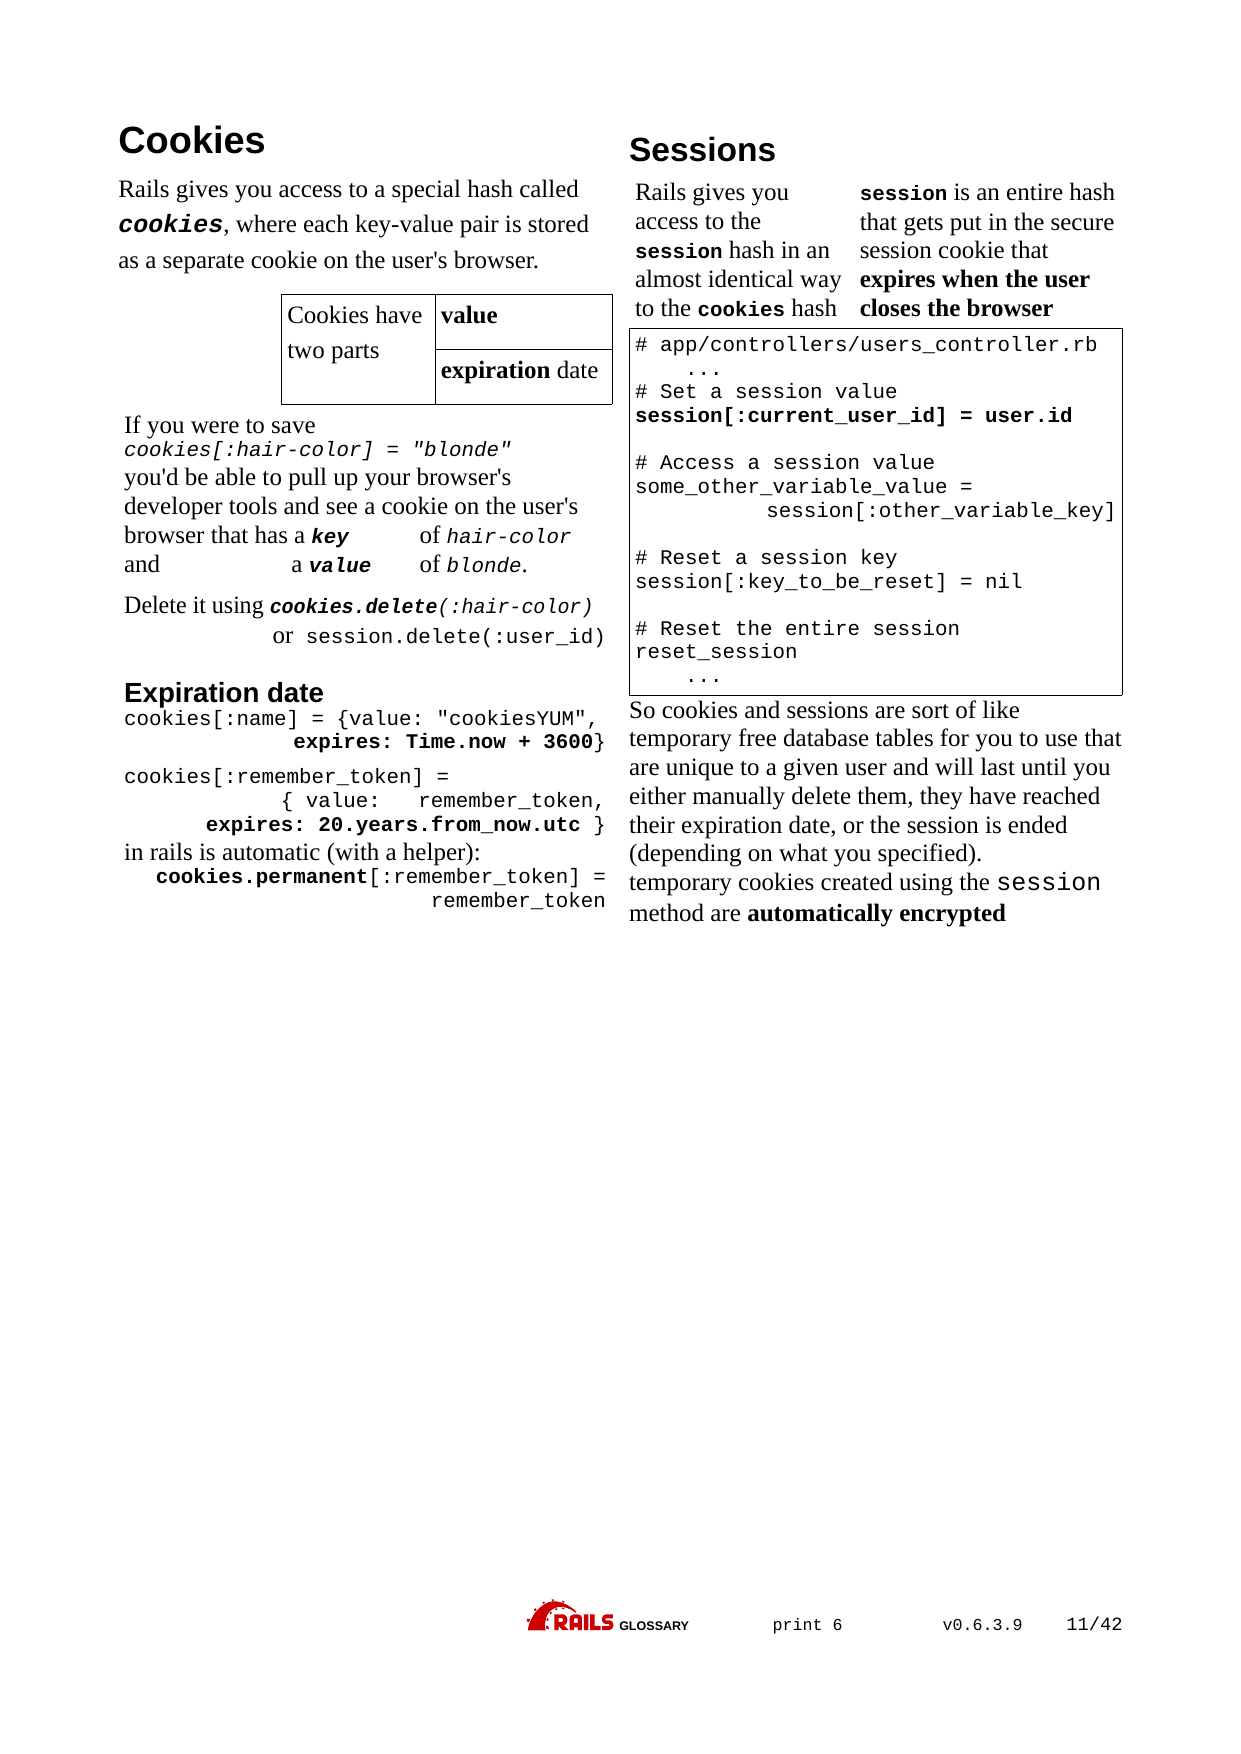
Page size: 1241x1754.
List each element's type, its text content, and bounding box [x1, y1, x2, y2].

text Rails gives you access to a special hash called cookies, where each key-value pair is stored as a separate cookie on the user's browser. [118, 174, 611, 274]
table_cell Delete it using cookies.delete(:hair-color) or session.delete(:user_id) [118, 585, 611, 655]
table_header Cookies have two parts [282, 295, 435, 404]
subtitle Sessions [629, 130, 1122, 168]
text So cookies and sessions are sort of like temporary free database tables for you to use that are unique to a given user and will last until you either manually delete them, they have reached their expiration date, or the session is ended (depending on what you specified). [629, 696, 1122, 867]
table_header value [436, 295, 612, 349]
table_cell cookies[:remember_token] = { value: remember_token, expires: 20.years.from_now.utc } in rails is automatic (with a helper): cookies.permanent[:remember_token] = remember_token [118, 761, 611, 919]
table_cell # app/controllers/users_controller.rb ... # Set a session value session[:current_user_id] = user.id # Access a session value some_other_variable_value = session[:other_variable_key] # Reset a session key session[:key_to_be_reset] = nil # Reset the entire session reset_session ... [630, 329, 1122, 694]
table_header If you were to save cookies[:hair-color] = "blonde" you'd be able to pull up your browser's developer tools and see a cookie on the user's browser that has a key of hair-color and a value of blonde. [118, 404, 611, 585]
table_cell expiration date [436, 350, 612, 404]
subtitle Cookies [118, 118, 611, 162]
table_header session is an entire hash that gets put in the secure session cookie that expires when the user closes the browser [854, 171, 1122, 328]
table_cell Expiration date cookies[:name] = {value: "cookiesYUM", expires: Time.now + 3600} [118, 655, 611, 761]
text temporary cookies created using the session method are automatically encrypted [629, 867, 1122, 927]
table_header Rails gives you access to the session hash in an almost identical way to the cookies hash [629, 171, 854, 328]
